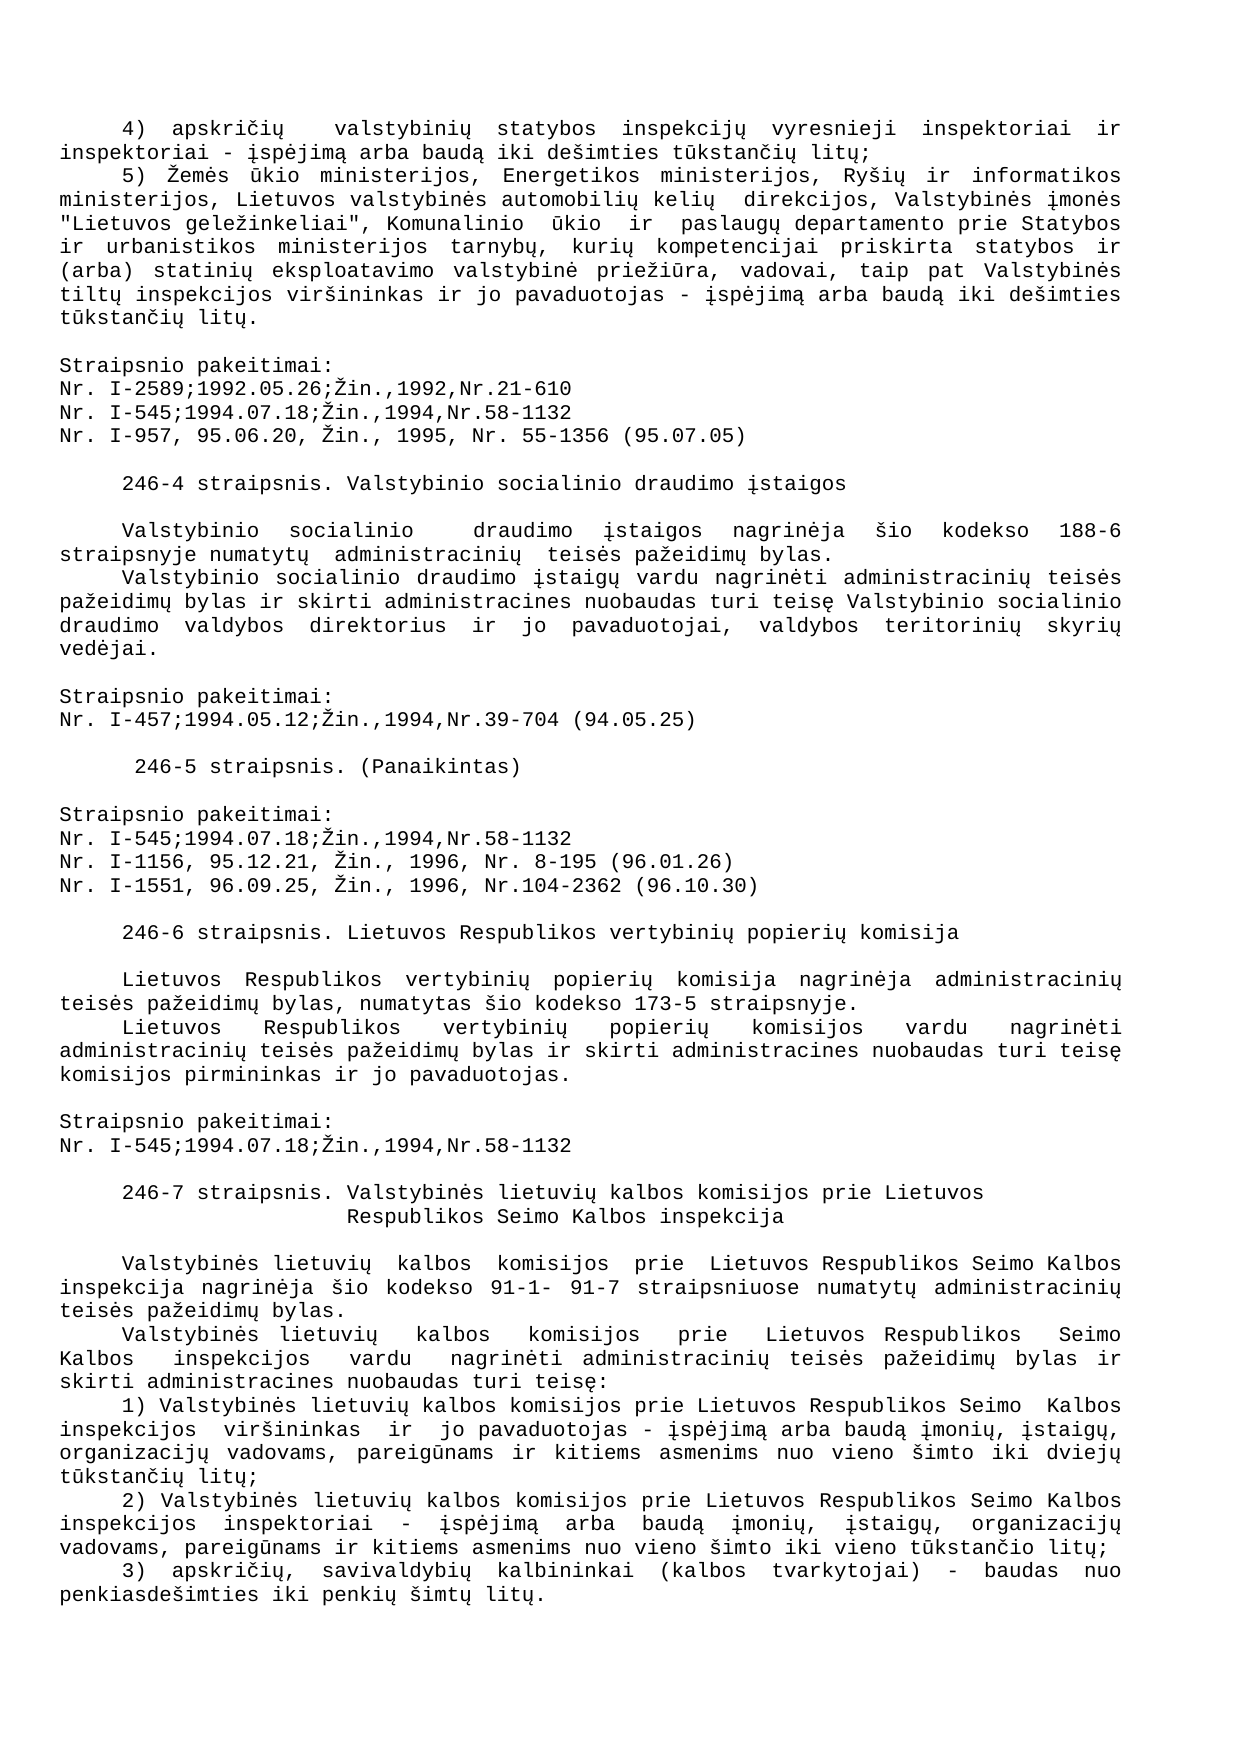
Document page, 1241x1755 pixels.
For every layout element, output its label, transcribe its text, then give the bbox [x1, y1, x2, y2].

text Valstybinės lietuvių kalbos komisijos prie Lietuvos Respublikos Seimo Kalbos inspekcija nagrinėja šio kodekso 91-1- 91-7 straipsniuose numatytų administracinių teisės pažeidimų bylas. [59, 1253, 1122, 1324]
text 246-5 straipsnis. (Panaikintas) [59, 757, 1122, 780]
text Nr. I-2589;1992.05.26;Žin.,1992,Nr.21-610 [59, 378, 1122, 402]
text Lietuvos Respublikos vertybinių popierių komisija nagrinėja administracinių teisės pažeidimų bylas, numatytas šio kodekso 173-5 straipsnyje. [59, 969, 1122, 1017]
text 246-4 straipsnis. Valstybinio socialinio draudimo įstaigos [59, 473, 1122, 496]
text 246-6 straipsnis. Lietuvos Respublikos vertybinių popierių komisija [59, 922, 1122, 946]
text 4) apskričių valstybinių statybos inspekcijų vyresnieji inspektoriai ir inspektoriai - įspėjimą arba baudą iki dešimties tūkstančių litų; [59, 118, 1122, 165]
text 246-7 straipsnis. Valstybinės lietuvių kalbos komisijos prie Lietuvos [59, 1182, 1122, 1206]
text Respublikos Seimo Kalbos inspekcija [59, 1206, 1122, 1229]
text Straipsnio pakeitimai: [59, 686, 1122, 709]
text 5) Žemės ūkio ministerijos, Energetikos ministerijos, Ryšių ir informatikos ministerijos, Lietuvos valstybinės automobilių kelių direkcijos, Valstybinės įmonės "Lietuvos geležinkeliai", Komunalinio ūkio ir paslaugų departamento prie Statybos ir urbanistikos ministerijos tarnybų, kurių kompetencijai priskirta statybos ir (arba) statinių eksploatavimo valstybinė priežiūra, vadovai, taip pat Valstybinės tiltų inspekcijos viršininkas ir jo pavaduotojas - įspėjimą arba baudą iki dešimties tūkstančių litų. [59, 165, 1122, 331]
text Valstybinės lietuvių kalbos komisijos prie Lietuvos Respublikos Seimo Kalbos inspekcijos vardu nagrinėti administracinių teisės pažeidimų bylas ir skirti administracines nuobaudas turi teisę: [59, 1324, 1122, 1395]
text Straipsnio pakeitimai: [59, 354, 1122, 378]
text 2) Valstybinės lietuvių kalbos komisijos prie Lietuvos Respublikos Seimo Kalbos inspekcijos inspektoriai - įspėjimą arba baudą įmonių, įstaigų, organizacijų vadovams, pareigūnams ir kitiems asmenims nuo vieno šimto iki vieno tūkstančio litų; [59, 1489, 1122, 1561]
text Valstybinio socialinio draudimo įstaigų vardu nagrinėti administracinių teisės pažeidimų bylas ir skirti administracines nuobaudas turi teisę Valstybinio socialinio draudimo valdybos direktorius ir jo pavaduotojai, valdybos teritorinių skyrių vedėjai. [59, 567, 1122, 662]
text Nr. I-545;1994.07.18;Žin.,1994,Nr.58-1132 [59, 827, 1122, 851]
text Valstybinio socialinio draudimo įstaigos nagrinėja šio kodekso 188-6 straipsnyje numatytų administracinių teisės pažeidimų bylas. [59, 520, 1122, 567]
text Nr. I-1551, 96.09.25, Žin., 1996, Nr.104-2362 (96.10.30) [59, 875, 1122, 898]
text Straipsnio pakeitimai: [59, 1111, 1122, 1135]
text Nr. I-457;1994.05.12;Žin.,1994,Nr.39-704 (94.05.25) [59, 709, 1122, 733]
text 3) apskričių, savivaldybių kalbininkai (kalbos tvarkytojai) - baudas nuo penkiasdešimties iki penkių šimtų litų. [59, 1561, 1122, 1608]
text Nr. I-545;1994.07.18;Žin.,1994,Nr.58-1132 [59, 1135, 1122, 1158]
text Straipsnio pakeitimai: [59, 804, 1122, 827]
text Nr. I-957, 95.06.20, Žin., 1995, Nr. 55-1356 (95.07.05) [59, 426, 1122, 449]
text Lietuvos Respublikos vertybinių popierių komisijos vardu nagrinėti administracinių teisės pažeidimų bylas ir skirti administracines nuobaudas turi teisę komisijos pirmininkas ir jo pavaduotojas. [59, 1017, 1122, 1088]
text 1) Valstybinės lietuvių kalbos komisijos prie Lietuvos Respublikos Seimo Kalbos inspekcijos viršininkas ir jo pavaduotojas - įspėjimą arba baudą įmonių, įstaigų, organizacijų vadovams, pareigūnams ir kitiems asmenims nuo vieno šimto iki dviejų tūkstančių litų; [59, 1395, 1122, 1489]
text Nr. I-545;1994.07.18;Žin.,1994,Nr.58-1132 [59, 402, 1122, 426]
text Nr. I-1156, 95.12.21, Žin., 1996, Nr. 8-195 (96.01.26) [59, 851, 1122, 875]
